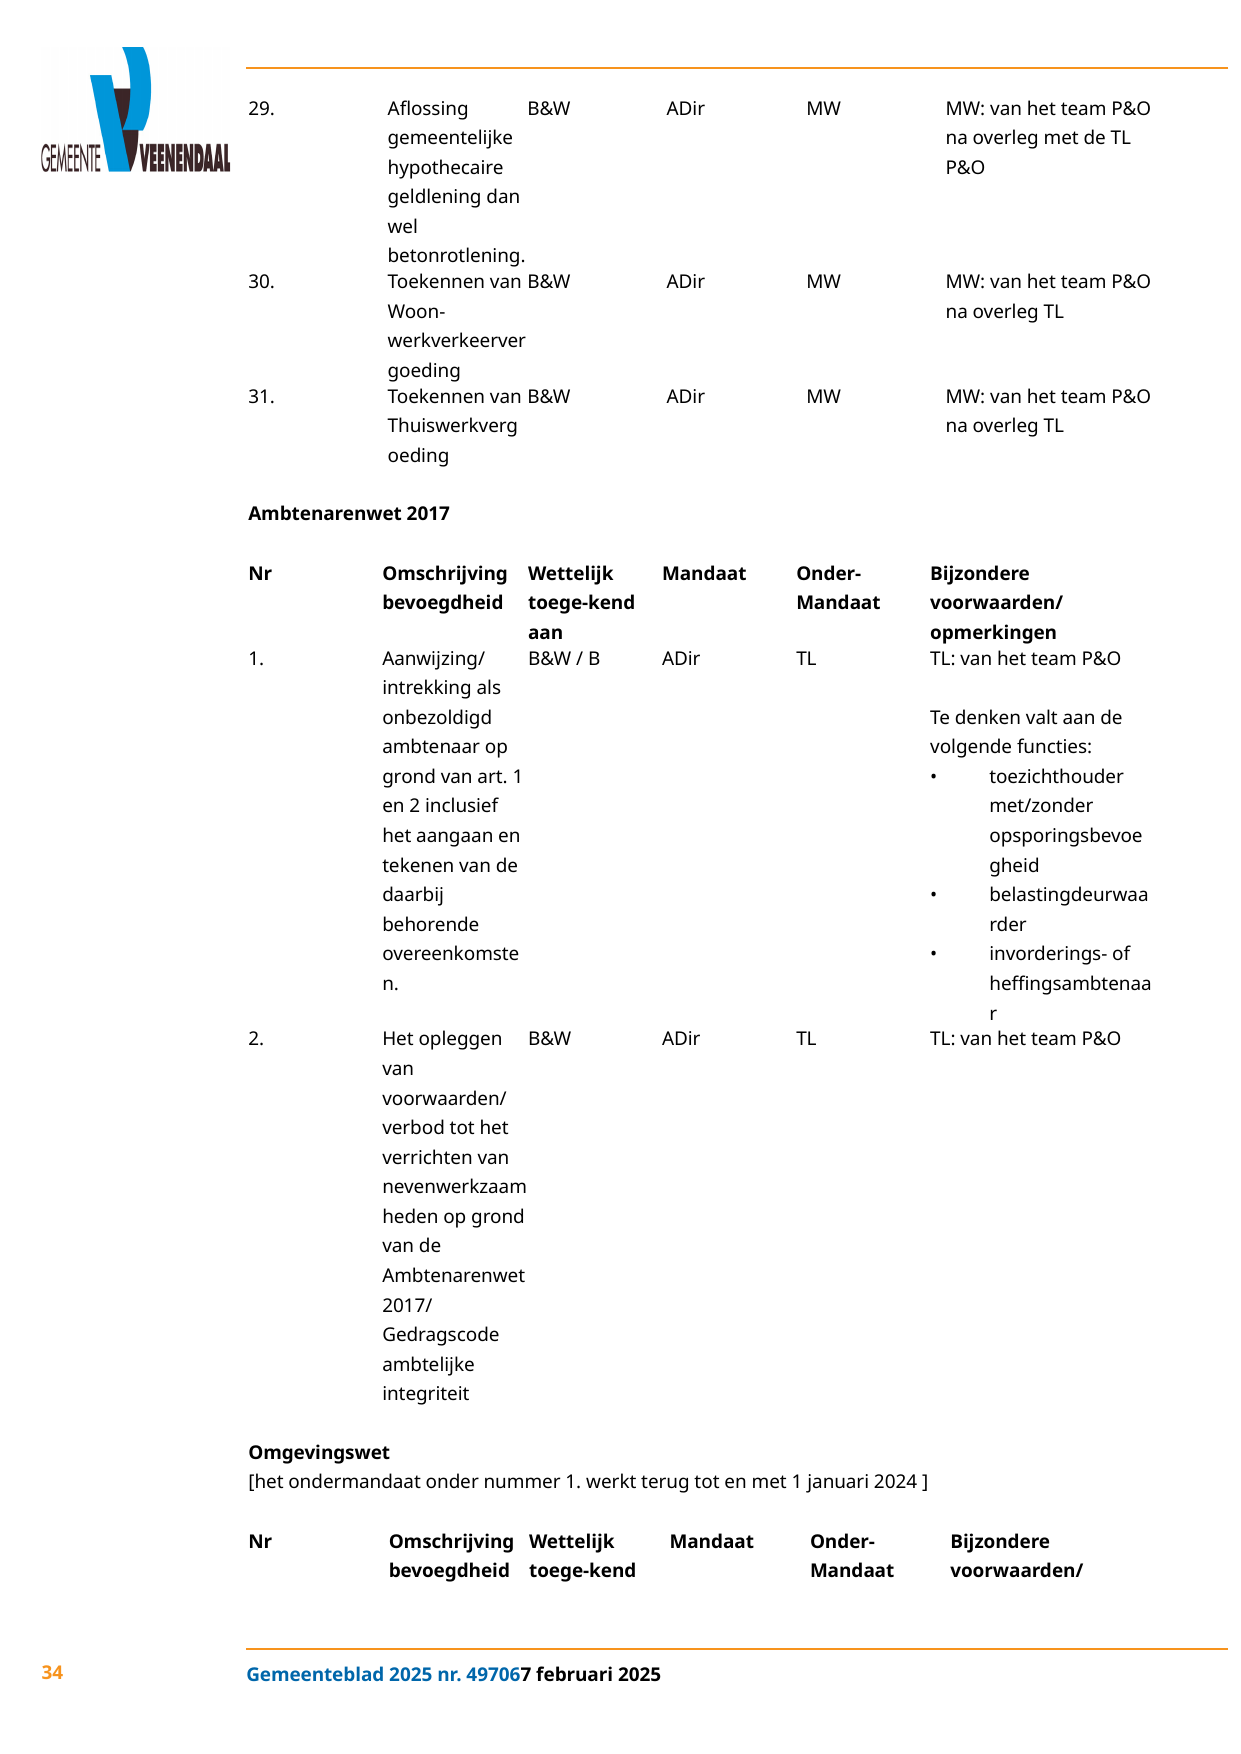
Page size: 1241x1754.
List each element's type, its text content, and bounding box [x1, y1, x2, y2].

table_header Nr [248, 560, 382, 645]
table_header Wettelijk toege-kend aan [528, 560, 662, 645]
table_cell Aanwijzing/intrekking als onbezoldigd ambtenaar op grond van art. 1 en 2 inclusief het aangaan en tekenen van de daarbij behorende overeenkomsten. [382, 645, 528, 1026]
table_header Omschrijving bevoegdheid [389, 1528, 529, 1583]
table_cell ADir [666, 383, 806, 468]
table_cell TL: van het team P&O [930, 1026, 1152, 1406]
table_cell MW [806, 95, 945, 268]
table_cell B&W [528, 1026, 662, 1406]
table_header Nr [248, 1528, 388, 1583]
table_cell TL [796, 1026, 930, 1406]
table_header Omschrijving bevoegdheid [382, 560, 528, 645]
table_cell ADir [662, 645, 796, 1026]
table_cell 1. [248, 645, 382, 1026]
table_cell TL: van het team P&O Te denken valt aan de volgende functies: toezichthouder met/zonder opsporingsbevoegheid belastingdeurwaarder invorderings- of heffingsambtenaar [930, 645, 1152, 1026]
table_header Mandaat [669, 1528, 810, 1583]
table_cell MW: van het team P&O na overleg TL [945, 269, 1152, 383]
text [het ondermandaat onder nummer 1. werkt terug tot en met 1 januari 2024 ] [248, 1469, 1152, 1494]
table_cell Toekennen van Woon-werkverkeervergoeding [388, 269, 527, 383]
table_cell MW: van het team P&O na overleg TL [945, 383, 1152, 468]
table_header Mandaat [662, 560, 796, 645]
table_header Onder- Mandaat [796, 560, 930, 645]
table_cell MW: van het team P&O na overleg met de TL P&O [945, 95, 1152, 268]
table_cell 30. [248, 269, 387, 383]
table_header Wettelijk toege-kend [529, 1528, 669, 1583]
table_cell MW [806, 269, 945, 383]
text Ambtenarenwet 2017 [248, 501, 1152, 526]
table_cell Toekennen van Thuiswerkvergoeding [388, 383, 527, 468]
table_cell ADir [666, 95, 806, 268]
table_cell B&W / B [528, 645, 662, 1026]
table_cell ADir [666, 269, 806, 383]
table_header Onder- Mandaat [810, 1528, 950, 1583]
table_cell 31. [248, 383, 387, 468]
picture [41, 47, 130, 172]
table_cell ADir [662, 1026, 796, 1406]
table_cell B&W [527, 95, 666, 268]
table_cell MW [806, 383, 945, 468]
table_cell TL [796, 645, 930, 1026]
picture [123, 47, 231, 172]
table_cell Het opleggen van voorwaarden/ verbod tot het verrichten van nevenwerkzaamheden op grond van de Ambtenarenwet 2017/ Gedragscode ambtelijke integriteit [382, 1026, 528, 1406]
table_header Bijzondere voorwaarden/ [950, 1528, 1152, 1583]
table_cell 2. [248, 1026, 382, 1406]
text Omgevingswet [248, 1439, 1152, 1465]
table_cell 29. [248, 95, 387, 268]
table_cell B&W [527, 383, 666, 468]
table_cell Aflossing gemeentelijke hypothecaire geldlening dan wel betonrotlening. [388, 95, 527, 268]
table_header Bijzondere voorwaarden/ opmerkingen [930, 560, 1152, 645]
table_cell B&W [527, 269, 666, 383]
